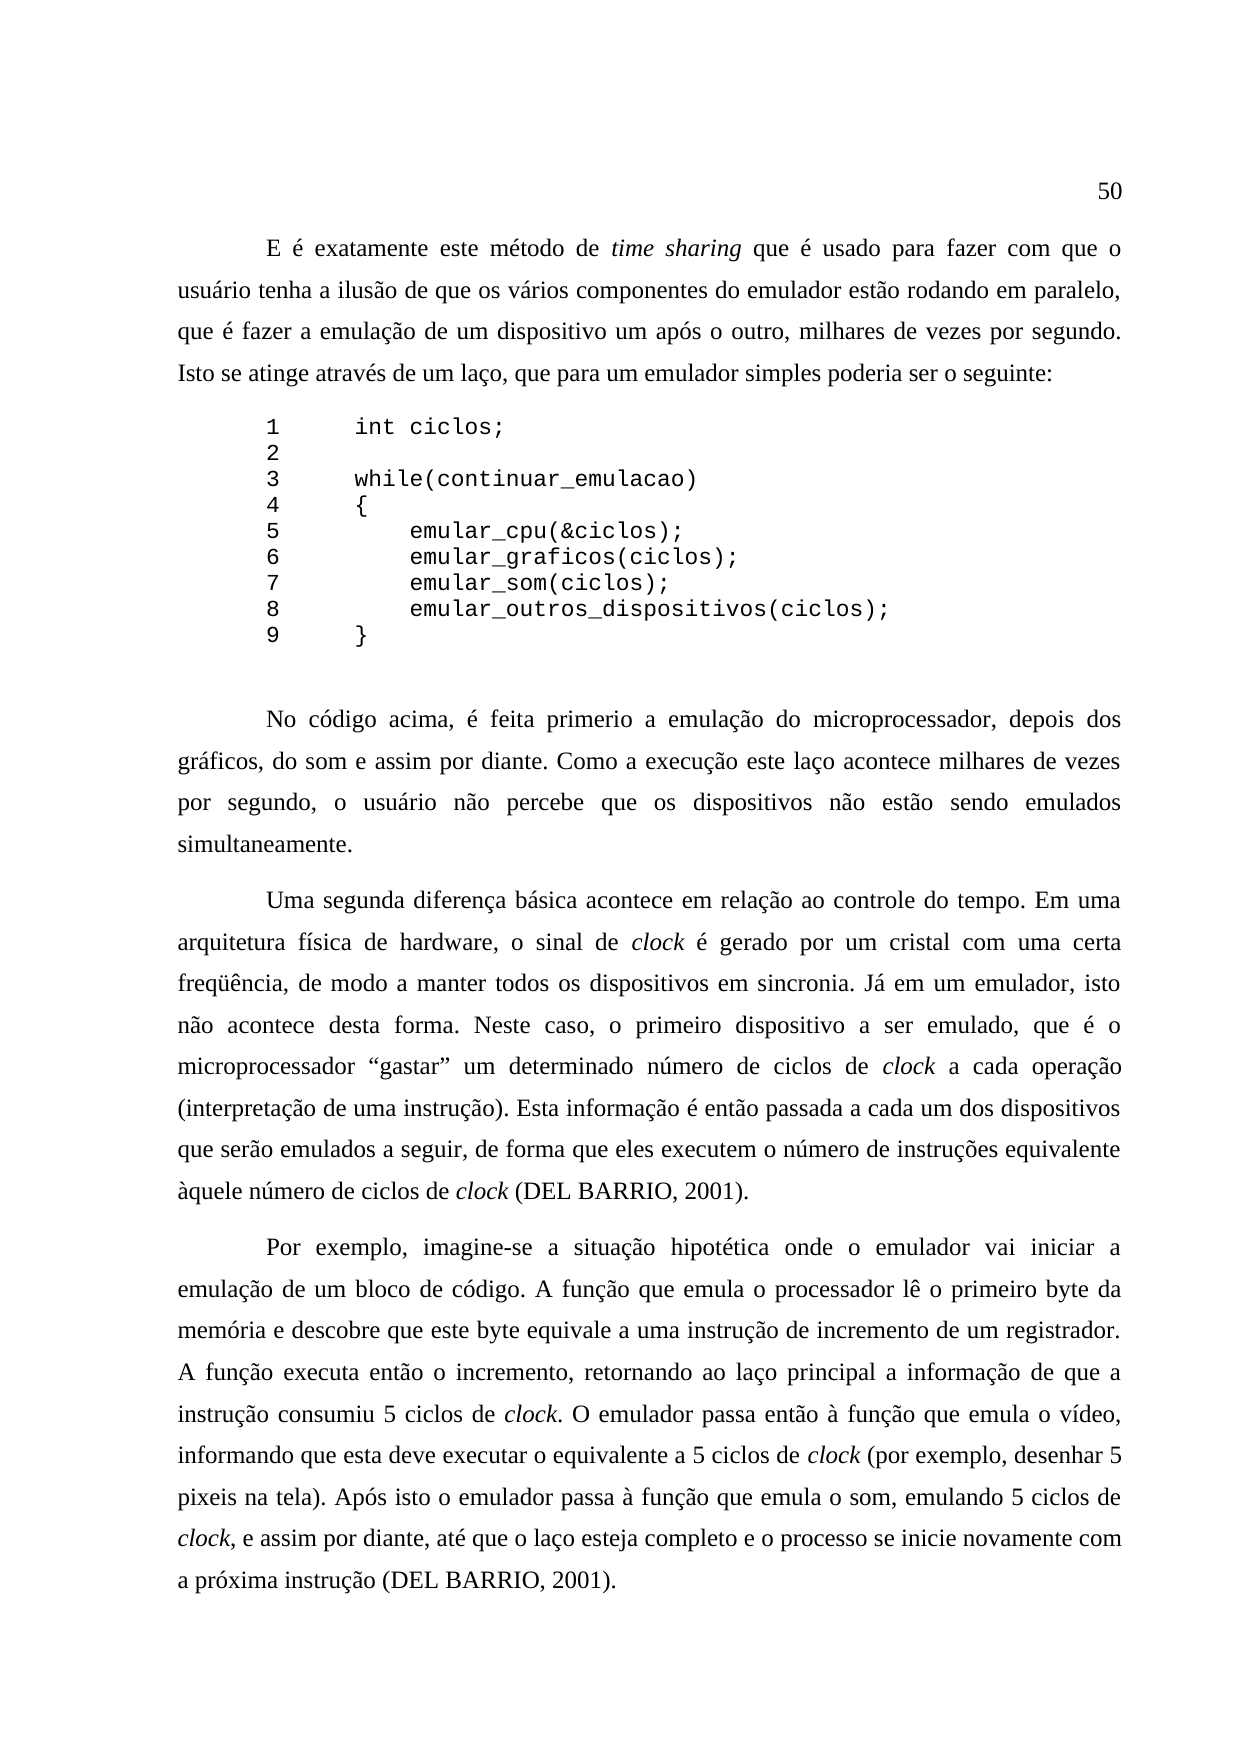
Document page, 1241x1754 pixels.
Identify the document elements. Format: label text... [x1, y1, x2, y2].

text E é exatamente este método de time sharing que é usado para fazer com que o usuário tenha a ilusão de que os vários componentes do emulador estão rodando em paralelo, que é fazer a emulação de um dispositivo um após o outro, milhares de vezes por segundo. Isto se atinge através de um laço, que para um emulador simples poderia ser o seguinte: [177, 234, 1122, 387]
text Por exemplo, imagine-se a situação hipotética onde o emulador vai iniciar a emulação de um bloco de código. A função que emula o processador lê o primeiro byte da memória e descobre que este byte equivale a uma instrução de incremento de um registrador. A função executa então o incremento, retornando ao laço principal a informação de que a instrução consumiu 5 ciclos de clock. O emulador passa então à função que emula o vídeo, informando que esta deve executar o equivalente a 5 ciclos de clock (por exemplo, desenhar 5 pixeis na tela). Após isto o emulador passa à função que emula o som, emulando 5 ciclos de clock, e assim por diante, até que o laço esteja completo e o processo se inicie novamente com a próxima instrução (DEL BARRIO, 2001). [177, 1233, 1122, 1594]
list emular_cpu(&ciclos); [266, 519, 1122, 545]
list emular_outros_dispositivos(ciclos); [266, 597, 1122, 623]
text Uma segunda diferença básica acontece em relação ao controle do tempo. Em uma arquitetura física de hardware, o sinal de clock é gerado por um cristal com uma certa freqüência, de modo a manter todos os dispositivos em sincronia. Já em um emulador, isto não acontece desta forma. Neste caso, o primeiro dispositivo a ser emulado, que é o microprocessador “gastar” um determinado número de ciclos de clock a cada operação (interpretação de uma instrução). Esta informação é então passada a cada um dos dispositivos que serão emulados a seguir, de forma que eles executem o número de instruções equivalente àquele número de ciclos de clock (DEL BARRIO, 2001). [177, 886, 1122, 1205]
list emular_som(ciclos); [266, 571, 1122, 597]
list emular_graficos(ciclos); [266, 545, 1122, 571]
list while(continuar_emulacao) [266, 467, 1122, 493]
text No código acima, é feita primerio a emulação do microprocessador, depois dos gráficos, do som e assim por diante. Como a execução este laço acontece milhares de vezes por segundo, o usuário não percebe que os dispositivos não estão sendo emulados simultaneamente. [177, 705, 1122, 858]
list } [266, 623, 1122, 649]
list int ciclos; [266, 415, 1122, 441]
list { [266, 493, 1122, 519]
